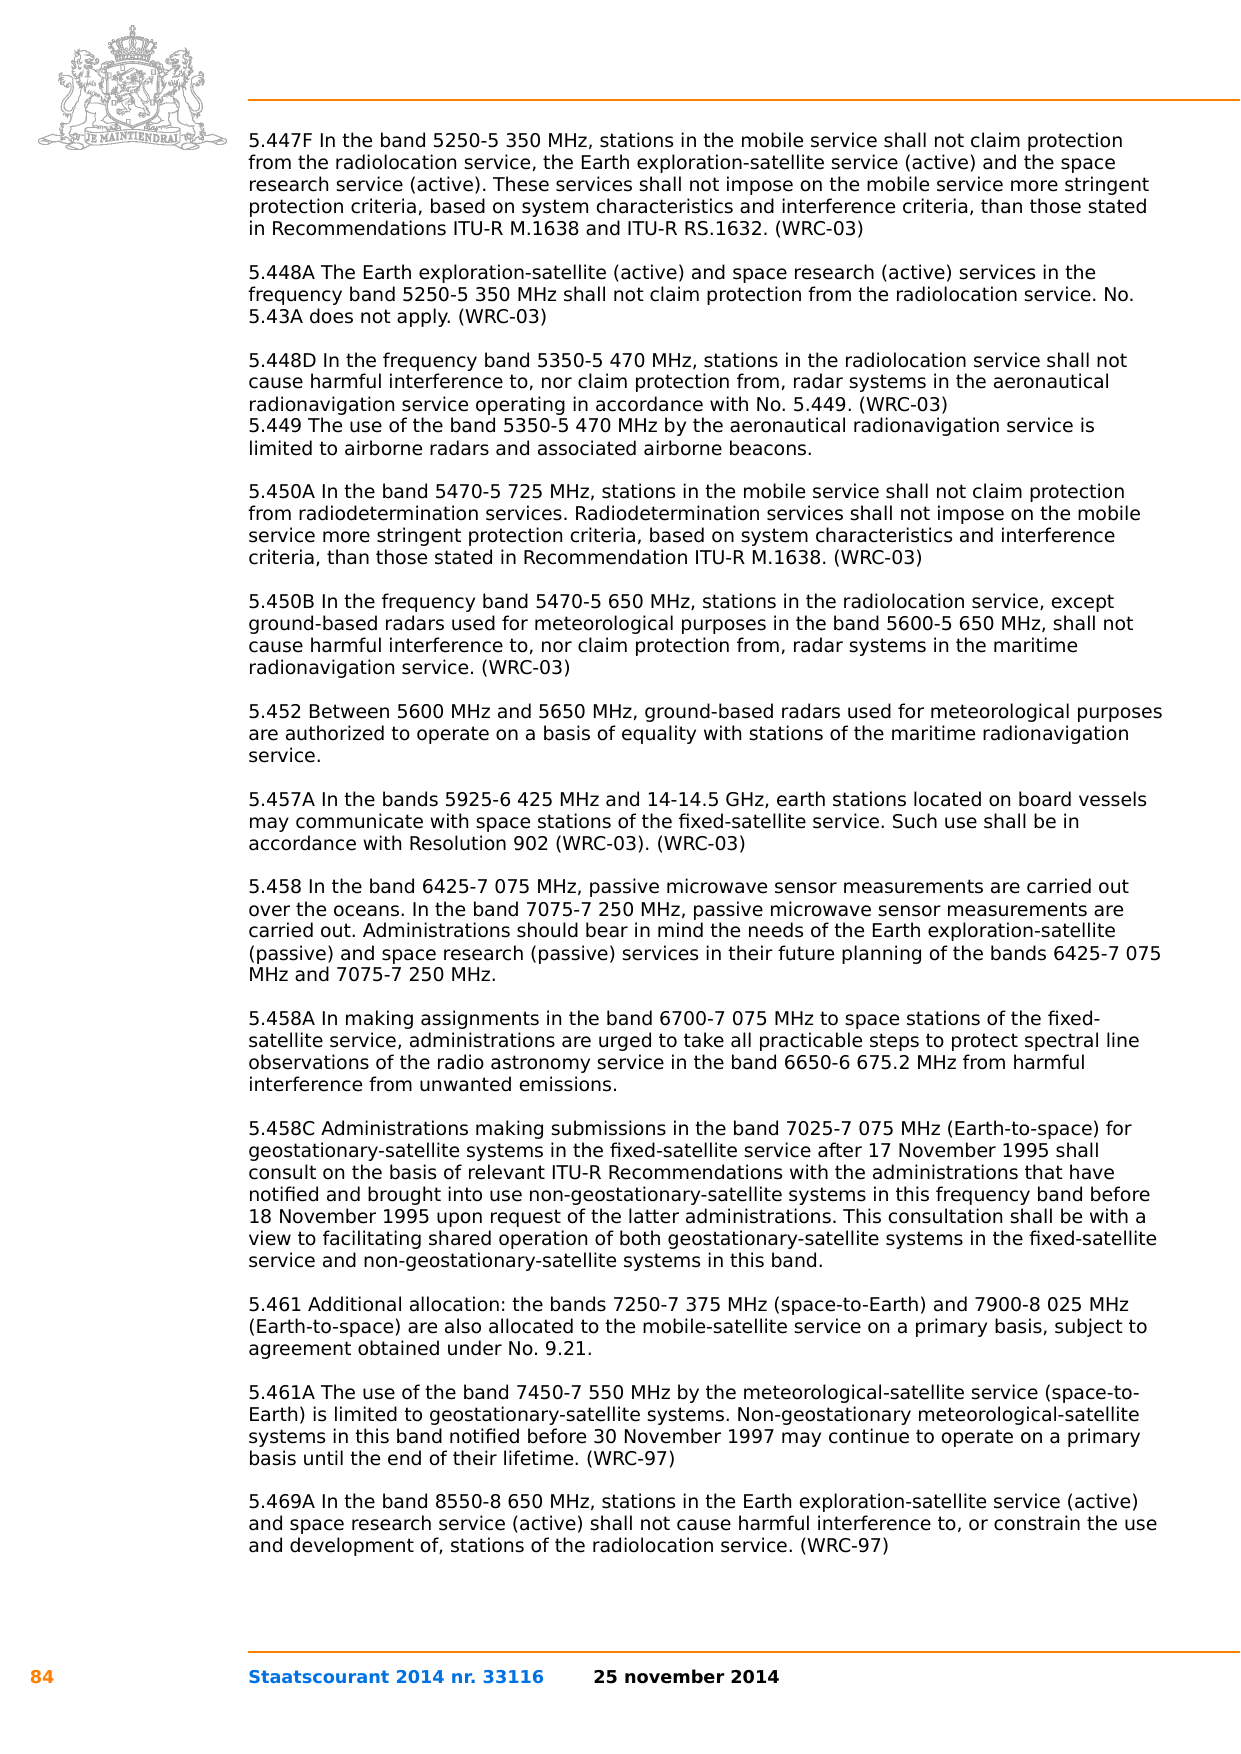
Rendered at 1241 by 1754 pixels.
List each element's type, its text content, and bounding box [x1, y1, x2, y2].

text 5.447F In the band 5250-5 350 MHz, stations in the mobile service shall not claim protection from the radiolocation service, the Earth exploration-satellite service (active) and the space research service (active). These services shall not impose on the mobile service more stringent protection criteria, based on system characteristics and interference criteria, than those stated in Recommendations ITU-R M.1638 and ITU-R RS.1632. (WRC-03) [248, 130, 1163, 240]
text 5.448D In the frequency band 5350-5 470 MHz, stations in the radiolocation service shall not cause harmful interference to, nor claim protection from, radar systems in the aeronautical radionavigation service operating in accordance with No. 5.449. (WRC-03) [248, 349, 1163, 415]
text 5.450A In the band 5470-5 725 MHz, stations in the mobile service shall not claim protection from radiodetermination services. Radiodetermination services shall not impose on the mobile service more stringent protection criteria, based on system characteristics and interference criteria, than those stated in Recommendation ITU-R M.1638. (WRC-03) [248, 481, 1163, 569]
text 5.450B In the frequency band 5470-5 650 MHz, stations in the radiolocation service, except ground-based radars used for meteorological purposes in the band 5600-5 650 MHz, shall not cause harmful interference to, nor claim protection from, radar systems in the maritime radionavigation service. (WRC-03) [248, 591, 1163, 679]
text 5.461A The use of the band 7450-7 550 MHz by the meteorological-satellite service (space-to-Earth) is limited to geostationary-satellite systems. Non-geostationary meteorological-satellite systems in this band notified before 30 November 1997 may continue to operate on a primary basis until the end of their lifetime. (WRC-97) [248, 1382, 1163, 1469]
text 5.469A In the band 8550-8 650 MHz, stations in the Earth exploration-satellite service (active) and space research service (active) shall not cause harmful interference to, or constrain the use and development of, stations of the radiolocation service. (WRC-97) [248, 1491, 1163, 1557]
text 5.452 Between 5600 MHz and 5650 MHz, ground-based radars used for meteorological purposes are authorized to operate on a basis of equality with stations of the maritime radionavigation service. [248, 701, 1163, 767]
text 5.457A In the bands 5925-6 425 MHz and 14-14.5 GHz, earth stations located on board vessels may communicate with space stations of the fixed-satellite service. Such use shall be in accordance with Resolution 902 (WRC-03). (WRC-03) [248, 789, 1163, 854]
picture [38, 25, 227, 150]
text 5.458 In the band 6425-7 075 MHz, passive microwave sensor measurements are carried out over the oceans. In the band 7075-7 250 MHz, passive microwave sensor measurements are carried out. Administrations should bear in mind the needs of the Earth exploration-satellite (passive) and space research (passive) services in their future planning of the bands 6425-7 075 MHz and 7075-7 250 MHz. [248, 876, 1163, 986]
text 5.458A In making assignments in the band 6700-7 075 MHz to space stations of the fixed-satellite service, administrations are urged to take all practicable steps to protect spectral line observations of the radio astronomy service in the band 6650-6 675.2 MHz from harmful interference from unwanted emissions. [248, 1008, 1163, 1096]
text 5.449 The use of the band 5350-5 470 MHz by the aeronautical radionavigation service is limited to airborne radars and associated airborne beacons. [248, 415, 1163, 459]
text 5.461 Additional allocation: the bands 7250-7 375 MHz (space-to-Earth) and 7900-8 025 MHz (Earth-to-space) are also allocated to the mobile-satellite service on a primary basis, subject to agreement obtained under No. 9.21. [248, 1294, 1163, 1360]
text 5.448A The Earth exploration-satellite (active) and space research (active) services in the frequency band 5250-5 350 MHz shall not claim protection from the radiolocation service. No. 5.43A does not apply. (WRC-03) [248, 262, 1163, 328]
text 5.458C Administrations making submissions in the band 7025-7 075 MHz (Earth-to-space) for geostationary-satellite systems in the fixed-satellite service after 17 November 1995 shall consult on the basis of relevant ITU-R Recommendations with the administrations that have notified and brought into use non-geostationary-satellite systems in this frequency band before 18 November 1995 upon request of the latter administrations. This consultation shall be with a view to facilitating shared operation of both geostationary-satellite systems in the fixed-satellite service and non-geostationary-satellite systems in this band. [248, 1118, 1163, 1272]
